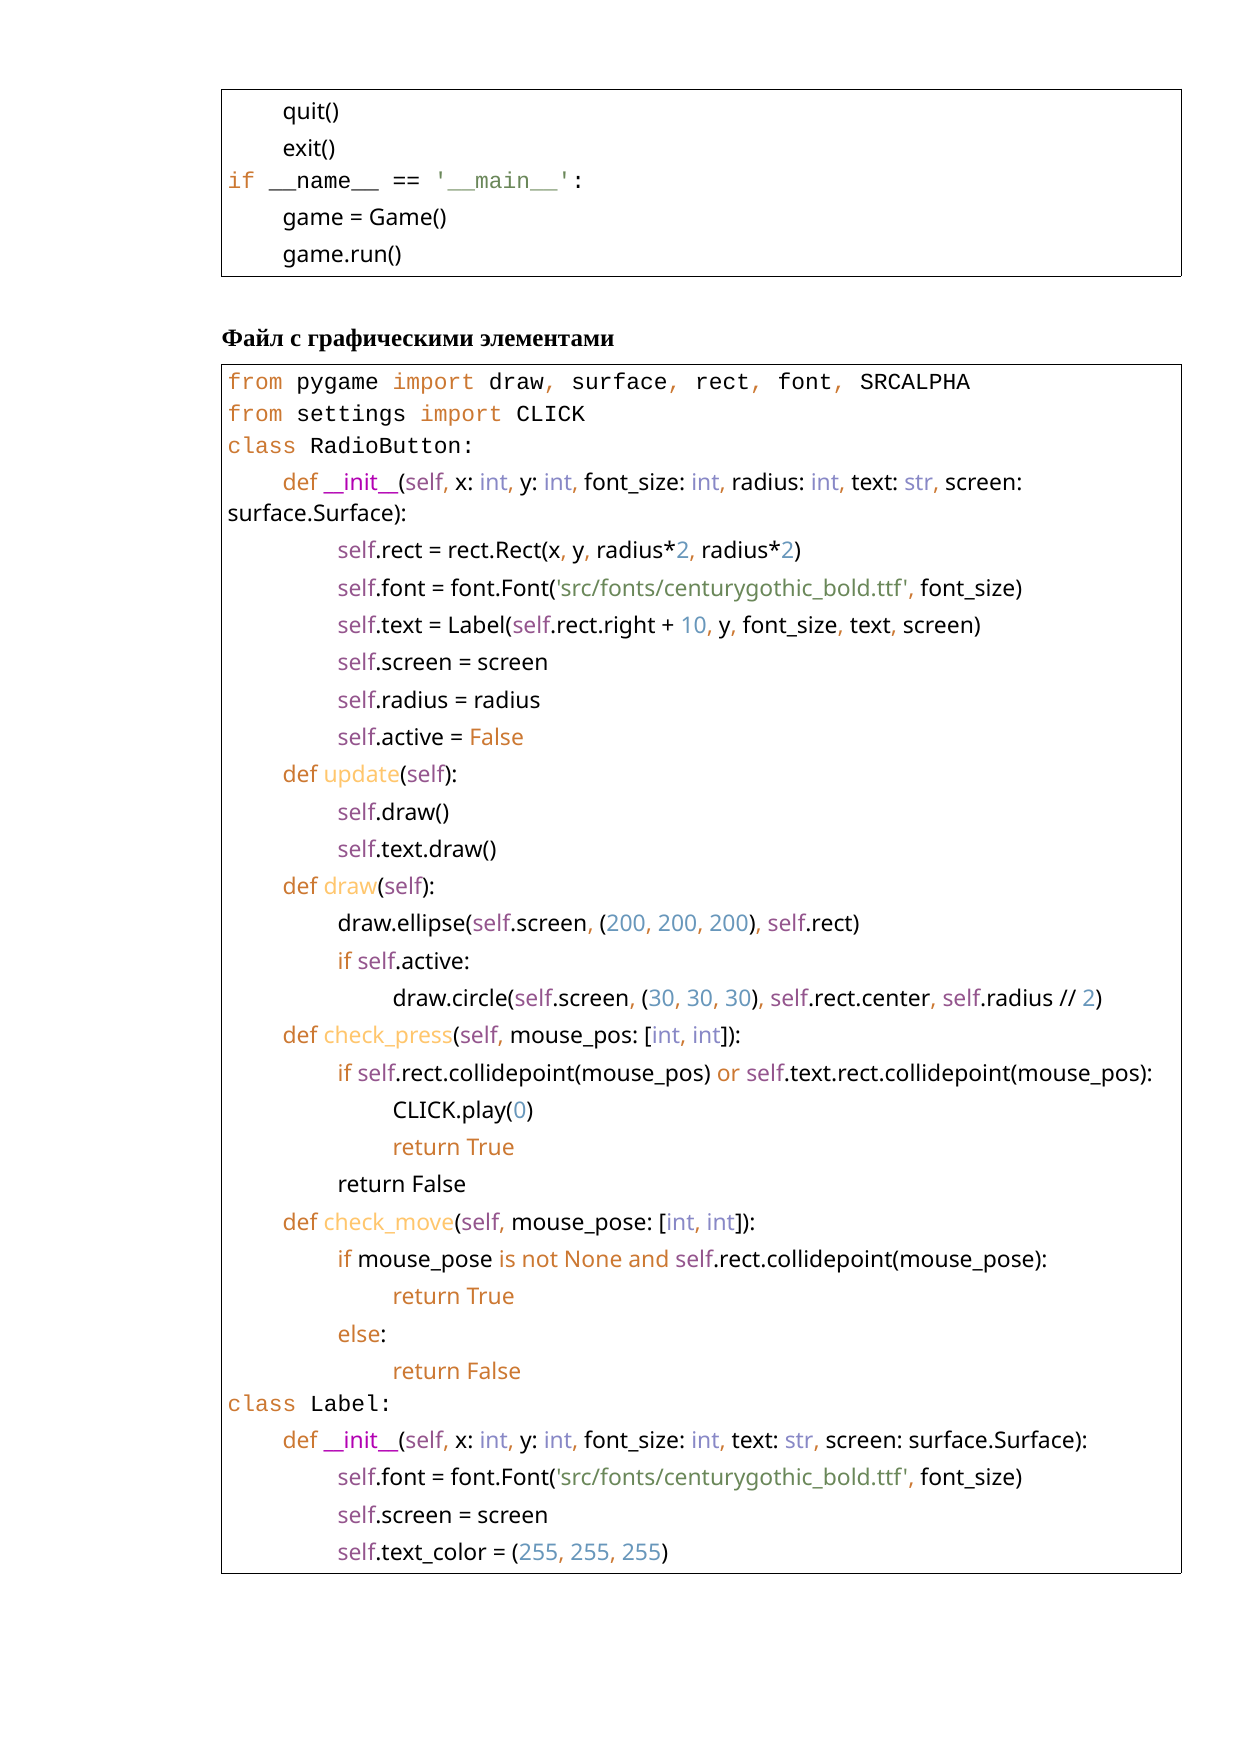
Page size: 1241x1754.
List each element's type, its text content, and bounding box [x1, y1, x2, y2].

text def __init__(self, x: int, y: int, font_size: int, text: str, screen: surface.Surface): [222, 1418, 1181, 1455]
text self.screen = screen [222, 640, 1181, 677]
text return False [222, 1349, 1181, 1386]
text return True [222, 1274, 1181, 1311]
text if mouse_pose is not None and self.rect.collidepoint(mouse_pose): [222, 1237, 1181, 1274]
text if self.active: [222, 938, 1181, 976]
text quit() [222, 90, 1181, 126]
text self.text = Label(self.rect.right + 10, y, font_size, text, screen) [222, 603, 1181, 640]
text game.run() [222, 232, 1181, 276]
text self.font = font.Font('src/fonts/centurygothic_bold.ttf', font_size) [222, 1455, 1181, 1492]
text if self.rect.collidepoint(mouse_pos) or self.text.rect.collidepoint(mouse_pos): [222, 1050, 1181, 1088]
text self.active = False [222, 715, 1181, 752]
text Файл с графическими элементами [148, 323, 1181, 352]
text return False [222, 1162, 1181, 1199]
text self.draw() [222, 789, 1181, 827]
text from pygame import draw, surface, rect, font, SRCALPHA [222, 365, 1181, 396]
text from settings import CLICK [222, 396, 1181, 428]
text self.text_color = (255, 255, 255) [222, 1530, 1181, 1573]
text else: [222, 1311, 1181, 1349]
text self.text.draw() [222, 827, 1181, 864]
text def check_move(self, mouse_pose: [int, int]): [222, 1199, 1181, 1237]
text self.font = font.Font('src/fonts/centurygothic_bold.ttf', font_size) [222, 566, 1181, 603]
text draw.circle(self.screen, (30, 30, 30), self.rect.center, self.radius // 2) [222, 976, 1181, 1013]
text CLICK.play(0) [222, 1088, 1181, 1125]
text def update(self): [222, 752, 1181, 789]
text class Label: [222, 1386, 1181, 1418]
text if __name__ == '__main__': [222, 163, 1181, 195]
text self.screen = screen [222, 1492, 1181, 1530]
text def check_press(self, mouse_pos: [int, int]): [222, 1013, 1181, 1050]
text exit() [222, 126, 1181, 163]
text def __init__(self, x: int, y: int, font_size: int, radius: int, text: str, screen: surface.Surface): [222, 460, 1181, 528]
text return True [222, 1125, 1181, 1162]
text self.radius = radius [222, 677, 1181, 715]
text class RadioButton: [222, 428, 1181, 460]
text def draw(self): [222, 864, 1181, 901]
text draw.ellipse(self.screen, (200, 200, 200), self.rect) [222, 901, 1181, 938]
text self.rect = rect.Rect(x, y, radius*2, radius*2) [222, 528, 1181, 566]
text game = Game() [222, 195, 1181, 232]
